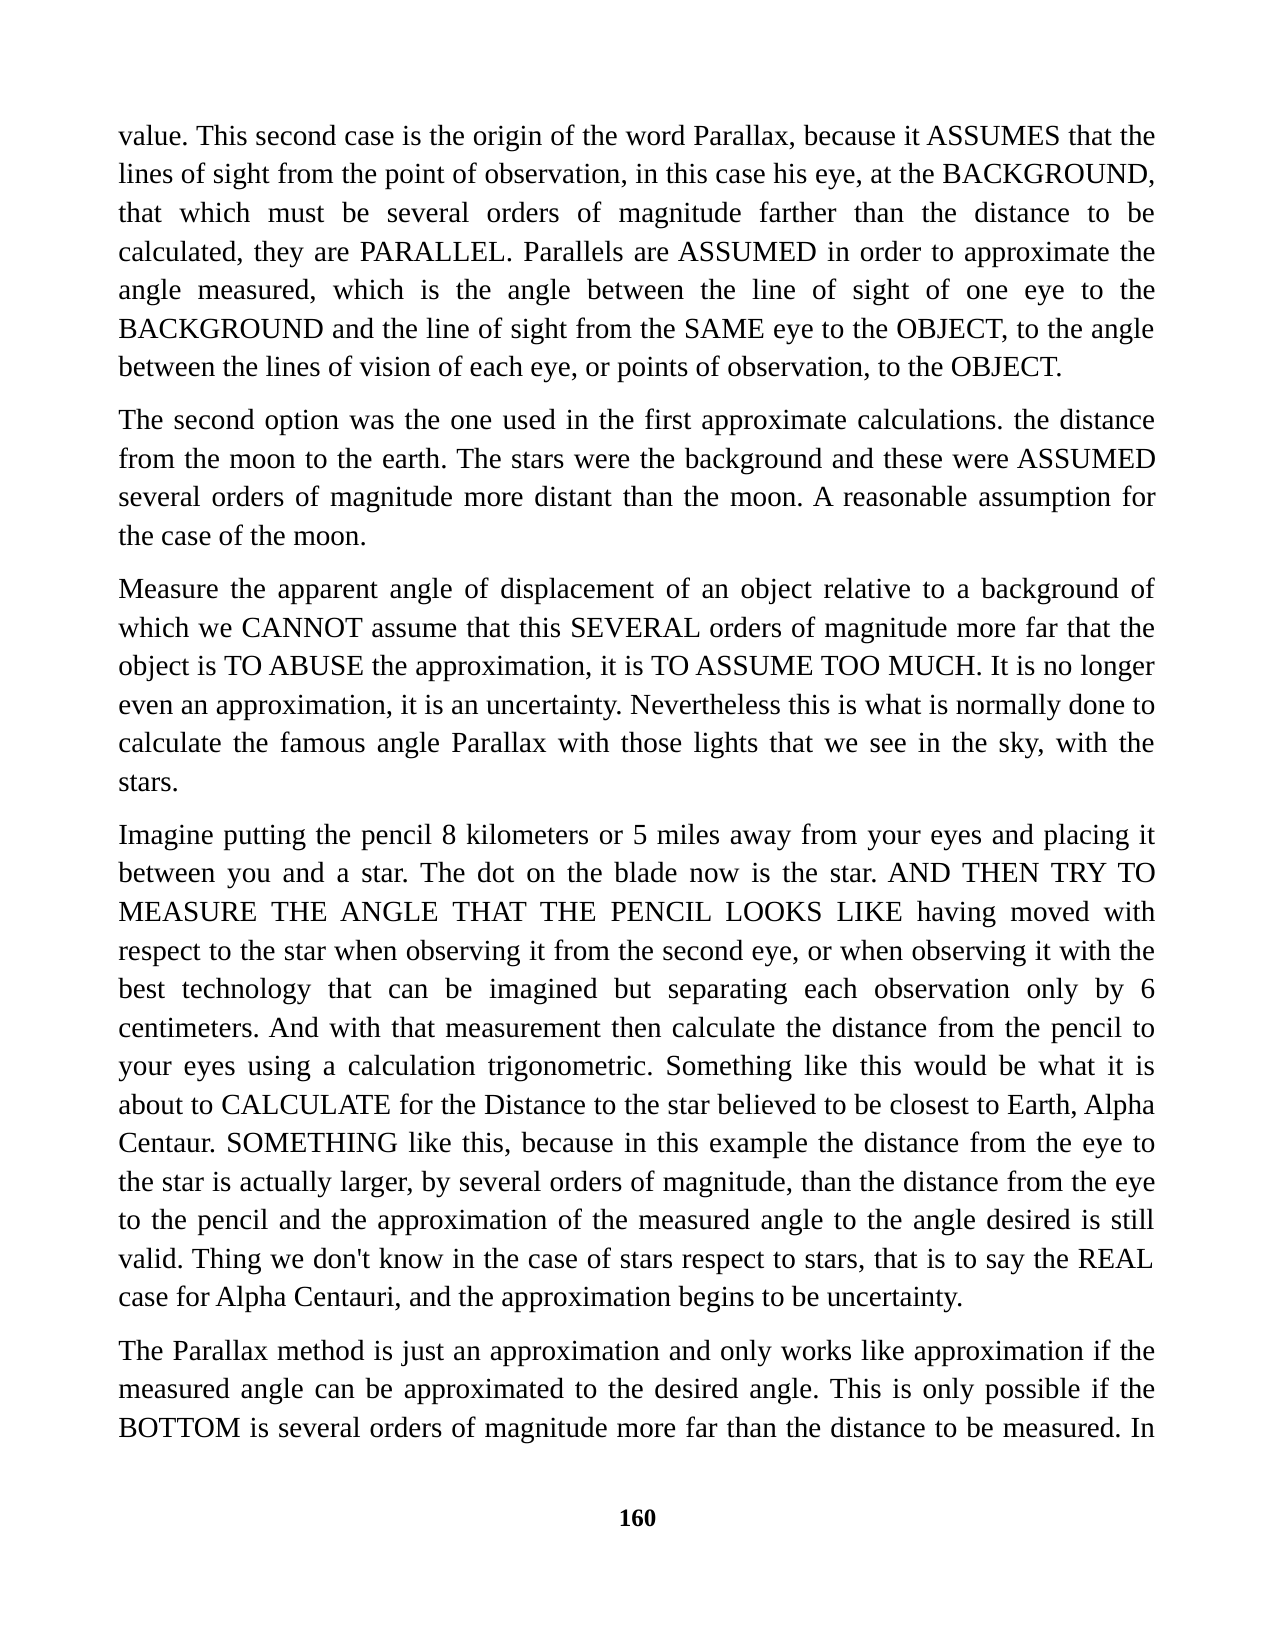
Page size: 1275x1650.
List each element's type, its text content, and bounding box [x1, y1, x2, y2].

text Imagine putting the pencil 8 kilometers or 5 miles away from your eyes and placing it between you and a star. The dot on the blade now is the star. AND THEN TRY TO MEASURE THE ANGLE THAT THE PENCIL LOOKS LIKE having moved with respect to the star when observing it from the second eye, or when observing it with the best technology that can be imagined but separating each observation only by 6 centimeters. And with that measurement then calculate the distance from the pencil to your eyes using a calculation trigonometric. Something like this would be what it is about to CALCULATE for the Distance to the star believed to be closest to Earth, Alpha Centaur. SOMETHING like this, because in this example the distance from the eye to the star is actually larger, by several orders of magnitude, than the distance from the eye to the pencil and the approximation of the measured angle to the angle desired is still valid. Thing we don't know in the case of stars respect to stars, that is to say the REAL case for Alpha Centauri, and the approximation begins to be uncertainty. [118, 817, 1157, 1313]
text value. This second case is the origin of the word Parallax, because it ASSUMES that the lines of sight from the point of observation, in this case his eye, at the BACKGROUND, that which must be several orders of magnitude farther than the distance to be calculated, they are PARALLEL. Parallels are ASSUMED in order to approximate the angle measured, which is the angle between the line of sight of one eye to the BACKGROUND and the line of sight from the SAME eye to the OBJECT, to the angle between the lines of vision of each eye, or points of observation, to the OBJECT. [118, 118, 1157, 383]
text Measure the apparent angle of displacement of an object relative to a background of which we CANNOT assume that this SEVERAL orders of magnitude more far that the object is TO ABUSE the approximation, it is TO ASSUME TOO MUCH. It is no longer even an approximation, it is an uncertainty. Nevertheless this is what is normally done to calculate the famous angle Parallax with those lights that we see in the sky, with the stars. [118, 571, 1157, 797]
text The second option was the one used in the first approximate calculations. the distance from the moon to the earth. The stars were the background and these were ASSUMED several orders of magnitude more distant than the moon. A reasonable assumption for the case of the moon. [118, 402, 1157, 552]
text The Parallax method is just an approximation and only works like approximation if the measured angle can be approximated to the desired angle. This is only possible if the BOTTOM is several orders of magnitude more far than the distance to be measured. In [118, 1333, 1157, 1443]
